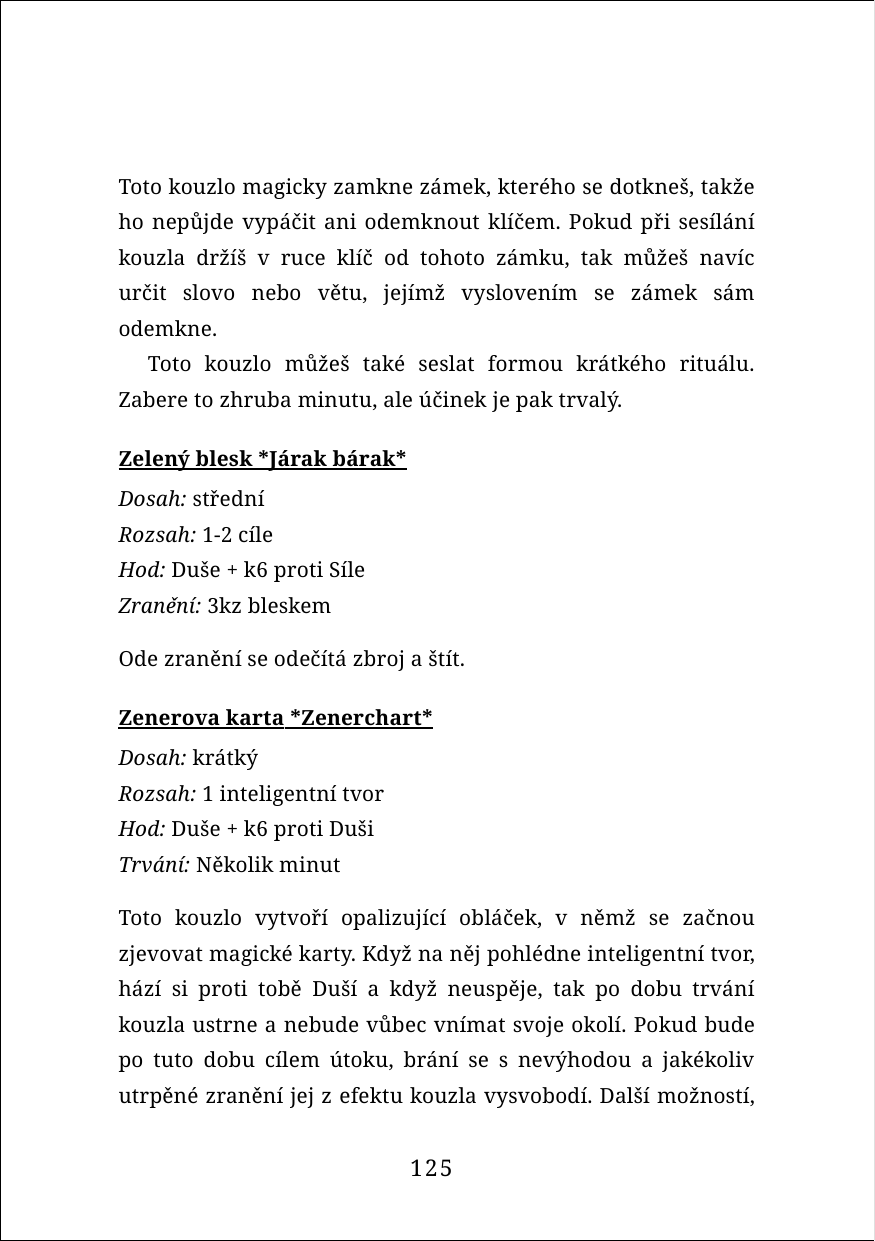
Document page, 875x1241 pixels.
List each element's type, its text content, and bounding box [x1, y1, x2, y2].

text Toto kouzlo magicky zamkne zámek, kterého se dotkneš, takže ho nepůjde vypáčit ani odemknout klíčem. Pokud při sesílání kouzla držíš v ruce klíč od tohoto zámku, tak můžeš navíc určit slovo nebo větu, jejímž vyslovením se zámek sám odemkne. Toto kouzlo můžeš také seslat formou krátkého rituálu. Zabere to zhruba minutu, ale účinek je pak trvalý. [118, 172, 756, 413]
subtitle Zenerova karta *Zenerchart* [118, 703, 756, 732]
subtitle Zelený blesk *Járak bárak* [118, 444, 756, 472]
text Ode zranění se odečítá zbroj a štít. [118, 644, 756, 672]
text Toto kouzlo vytvoří opalizující obláček, v němž se začnou zjevovat magické karty. Když na něj pohlédne inteligentní tvor, hází si proti tobě Duší a když neuspěje, tak po dobu trvání kouzla ustrne a nebude vůbec vnímat svoje okolí. Pokud bude po tuto dobu cílem útoku, brání se s nevýhodou a jakékoliv utrpěné zranění jej z efektu kouzla vysvobodí. Další možností, [118, 903, 756, 1109]
text Dosah: krátký Rozsah: 1 inteligentní tvor Hod: Duše + k6 proti Duši Trvání: Několik minut [118, 743, 756, 878]
text Dosah: střední Rozsah: 1-2 cíle Hod: Duše + k6 proti Síle Zranění: 3kz bleskem [118, 484, 756, 619]
